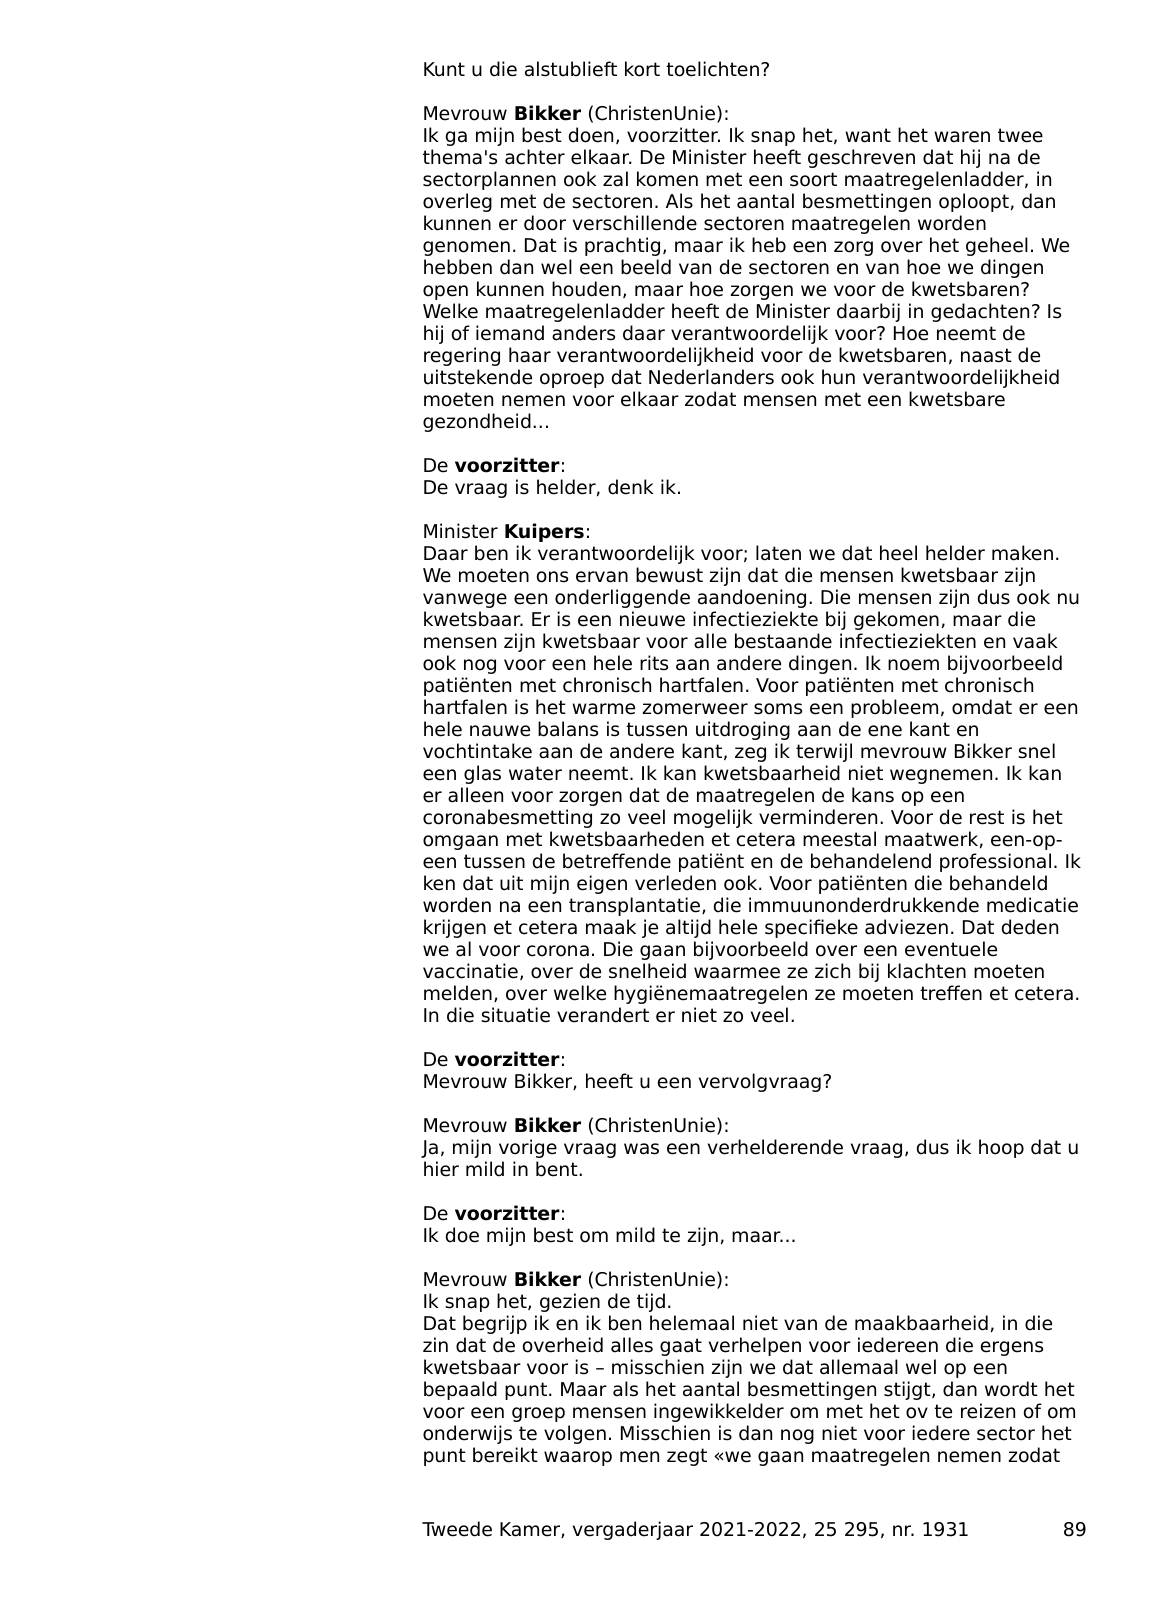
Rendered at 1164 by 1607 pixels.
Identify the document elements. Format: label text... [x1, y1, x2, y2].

text Mevrouw Bikker (ChristenUnie): [422, 103, 1087, 125]
text De voorzitter: [422, 1049, 1087, 1071]
text Ik doe mijn best om mild te zijn, maar... [422, 1225, 1087, 1247]
text De voorzitter: [422, 1203, 1087, 1225]
text Dat begrijp ik en ik ben helemaal niet van de maakbaarheid, in die zin dat de overheid alles gaat verhelpen voor iedereen die ergens kwetsbaar voor is – misschien zijn we dat allemaal wel op een bepaald punt. Maar als het aantal besmettingen stijgt, dan wordt het voor een groep mensen ingewikkelder om met het ov te reizen of om onderwijs te volgen. Misschien is dan nog niet voor iedere sector het punt bereikt waarop men zegt «we gaan maatregelen nemen zodat [422, 1313, 1087, 1467]
text De voorzitter: [422, 455, 1087, 477]
text De vraag is helder, denk ik. [422, 477, 1087, 499]
text Mevrouw Bikker (ChristenUnie): [422, 1269, 1087, 1291]
text Mevrouw Bikker, heeft u een vervolgvraag? [422, 1071, 1087, 1093]
text Ja, mijn vorige vraag was een verhelderende vraag, dus ik hoop dat u hier mild in bent. [422, 1137, 1087, 1181]
text Daar ben ik verantwoordelijk voor; laten we dat heel helder maken. We moeten ons ervan bewust zijn dat die mensen kwetsbaar zijn vanwege een onderliggende aandoening. Die mensen zijn dus ook nu kwetsbaar. Er is een nieuwe infectieziekte bij gekomen, maar die mensen zijn kwetsbaar voor alle bestaande infectieziekten en vaak ook nog voor een hele rits aan andere dingen. Ik noem bijvoorbeeld patiënten met chronisch hartfalen. Voor patiënten met chronisch hartfalen is het warme zomerweer soms een probleem, omdat er een hele nauwe balans is tussen uitdroging aan de ene kant en vochtintake aan de andere kant, zeg ik terwijl mevrouw Bikker snel een glas water neemt. Ik kan kwetsbaarheid niet wegnemen. Ik kan er alleen voor zorgen dat de maatregelen de kans op een coronabesmetting zo veel mogelijk verminderen. Voor de rest is het omgaan met kwetsbaarheden et cetera meestal maatwerk, een-op-een tussen de betreffende patiënt en de behandelend professional. Ik ken dat uit mijn eigen verleden ook. Voor patiënten die behandeld worden na een transplantatie, die immuunonderdrukkende medicatie krijgen et cetera maak je altijd hele specifieke adviezen. Dat deden we al voor corona. Die gaan bijvoorbeeld over een eventuele vaccinatie, over de snelheid waarmee ze zich bij klachten moeten melden, over welke hygiënemaatregelen ze moeten treffen et cetera. In die situatie verandert er niet zo veel. [422, 543, 1087, 1027]
text Minister Kuipers: [422, 521, 1087, 543]
text Ik ga mijn best doen, voorzitter. Ik snap het, want het waren twee thema's achter elkaar. De Minister heeft geschreven dat hij na de sectorplannen ook zal komen met een soort maatregelenladder, in overleg met de sectoren. Als het aantal besmettingen oploopt, dan kunnen er door verschillende sectoren maatregelen worden genomen. Dat is prachtig, maar ik heb een zorg over het geheel. We hebben dan wel een beeld van de sectoren en van hoe we dingen open kunnen houden, maar hoe zorgen we voor de kwetsbaren? Welke maatregelenladder heeft de Minister daarbij in gedachten? Is hij of iemand anders daar verantwoordelijk voor? Hoe neemt de regering haar verantwoordelijkheid voor de kwetsbaren, naast de uitstekende oproep dat Nederlanders ook hun verantwoordelijkheid moeten nemen voor elkaar zodat mensen met een kwetsbare gezondheid... [422, 125, 1087, 433]
text Mevrouw Bikker (ChristenUnie): [422, 1115, 1087, 1137]
text Kunt u die alstublieft kort toelichten? [422, 59, 1087, 81]
text Ik snap het, gezien de tijd. [422, 1291, 1087, 1313]
